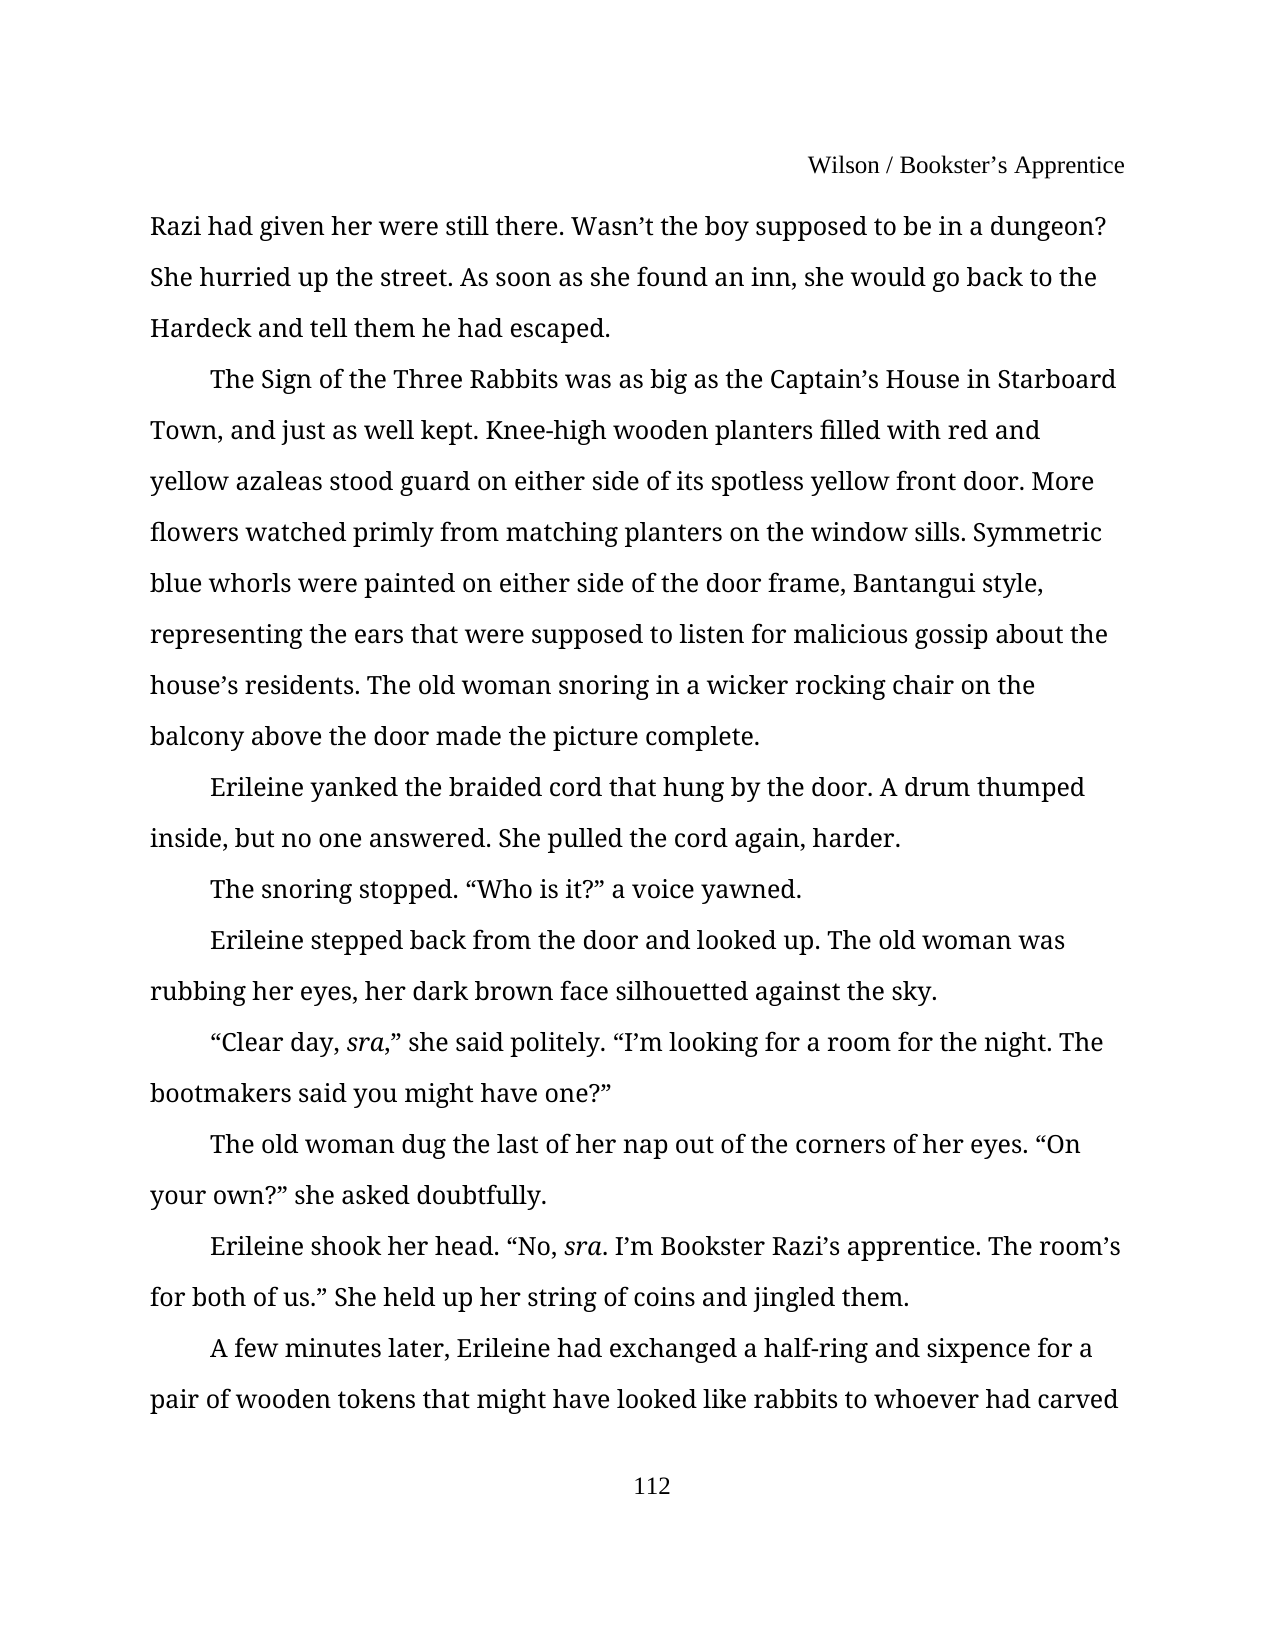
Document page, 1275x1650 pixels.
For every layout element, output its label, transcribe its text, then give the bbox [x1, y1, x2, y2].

text The Sign of the Three Rabbits was as big as the Captain’s House in Starboard Town, and just as well kept. Knee-high wooden planters filled with red and yellow azaleas stood guard on either side of its spotless yellow front door. More flowers watched primly from matching planters on the window sills. Symmetric blue whorls were painted on either side of the door frame, Bantangui style, representing the ears that were supposed to listen for malicious gossip about the house’s residents. The old woman snoring in a wicker rocking chair on the balcony above the door made the picture complete. [150, 361, 1125, 753]
text A few minutes later, Erileine had exchanged a half-ring and sixpence for a pair of wooden tokens that might have looked like rabbits to whoever had carved [150, 1331, 1125, 1416]
text The snoring stopped. “Who is it?” a voice yawned. [150, 872, 1125, 906]
text Erileine stepped back from the door and looked up. The old woman was rubbing her eyes, her dark brown face silhouetted against the sky. [150, 923, 1125, 1008]
text “Clear day, sra,” she said politely. “I’m looking for a room for the night. The bootmakers said you might have one?” [150, 1025, 1125, 1110]
text Erileine shook her head. “No, sra. I’m Bookster Razi’s apprentice. The room’s for both of us.” She held up her string of coins and jingled them. [150, 1229, 1125, 1314]
text Razi had given her were still there. Wasn’t the boy supposed to be in a dungeon? She hurried up the street. As soon as she found an inn, she would go back to the Hardeck and tell them he had escaped. [150, 208, 1125, 344]
text Erileine yanked the braided cord that hung by the door. A drum thumped inside, but no one answered. She pulled the cord again, harder. [150, 770, 1125, 855]
text The old woman dug the last of her nap out of the corners of her eyes. “On your own?” she asked doubtfully. [150, 1127, 1125, 1212]
